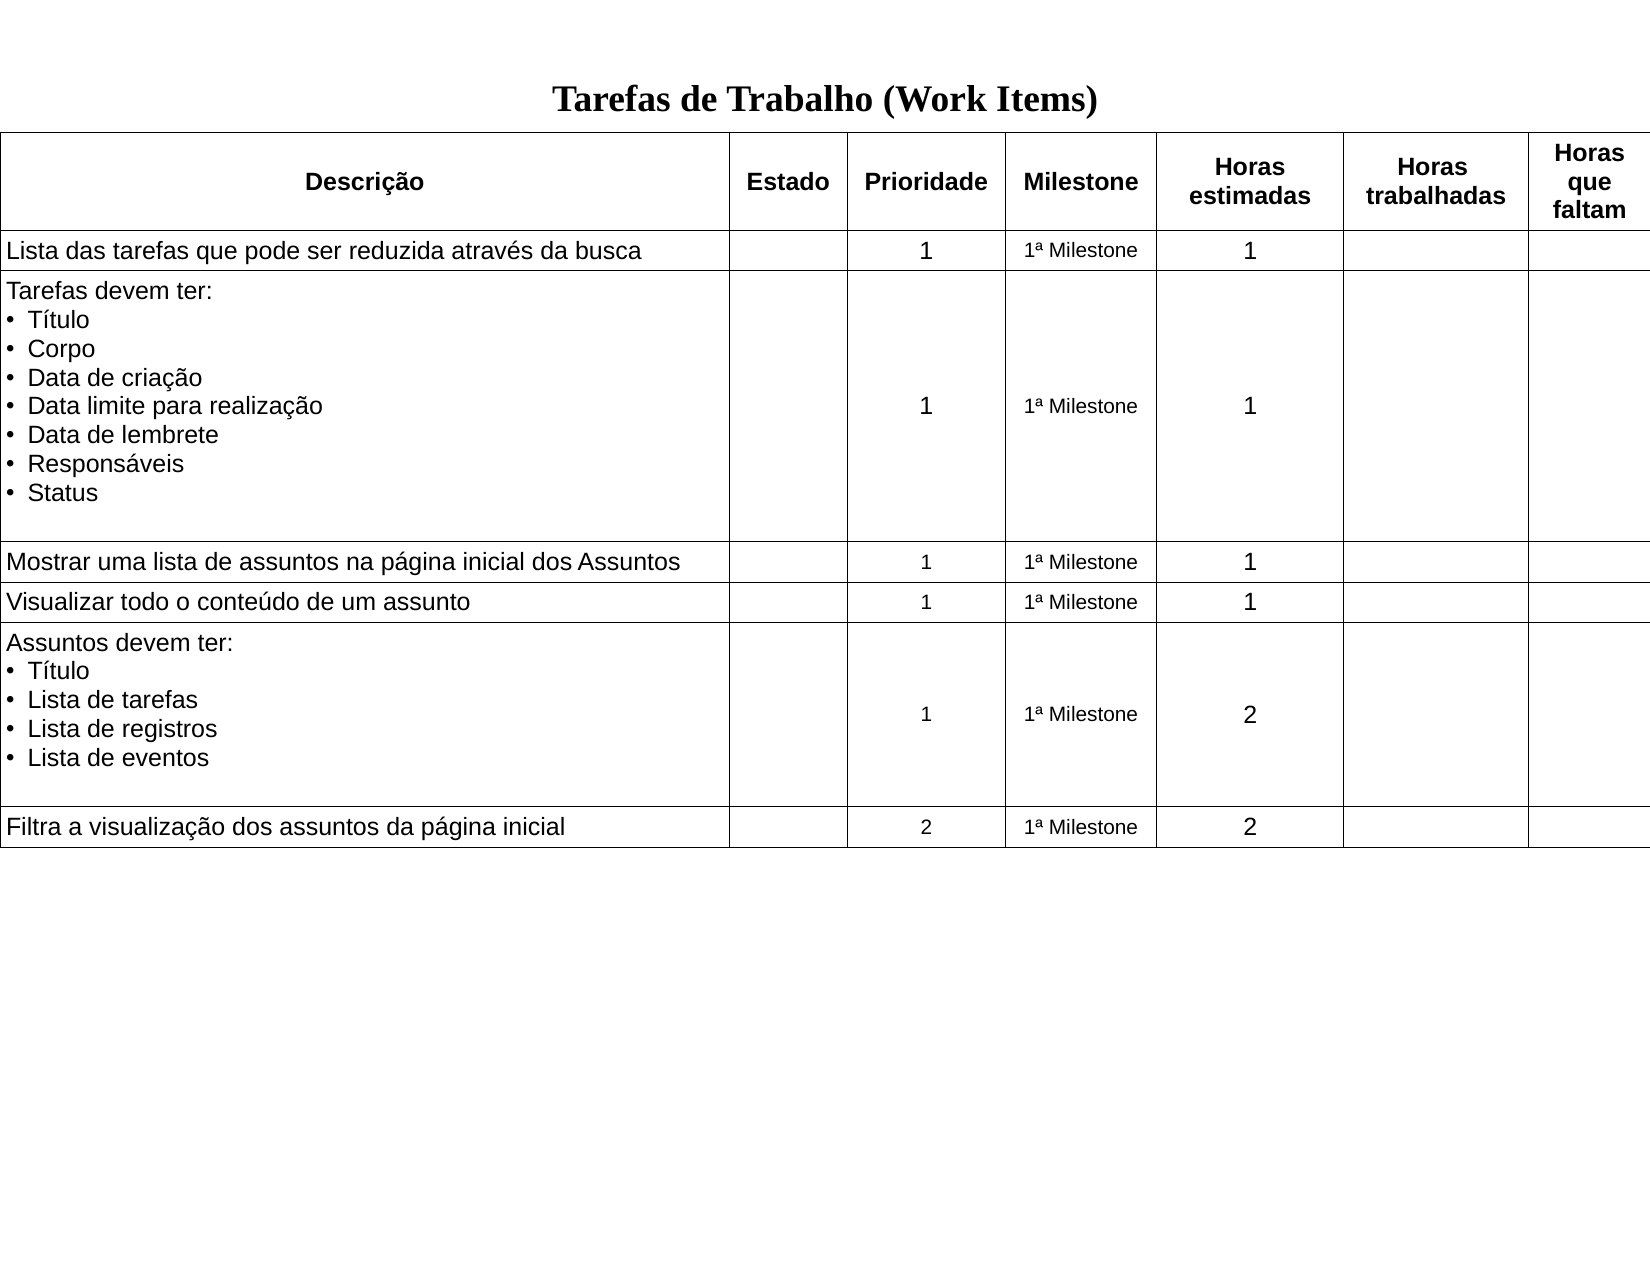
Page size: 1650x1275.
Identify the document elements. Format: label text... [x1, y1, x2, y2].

table_cell 1ª Milestone [1006, 623, 1156, 806]
table_cell 1 [848, 542, 1005, 582]
table_cell [1529, 542, 1650, 582]
table_cell 1 [848, 583, 1005, 622]
table_header Horas estimadas [1157, 133, 1343, 230]
table_cell 1 [1157, 231, 1343, 270]
table_cell [730, 542, 847, 582]
table_cell [1344, 583, 1528, 622]
table_cell [1529, 807, 1650, 847]
table_cell Filtra a visualização dos assuntos da página inicial [1, 807, 729, 847]
table_cell [1529, 271, 1650, 541]
table_cell [730, 271, 847, 541]
text Tarefas de Trabalho (Work Items) [0, 76, 1650, 119]
table_cell 1ª Milestone [1006, 583, 1156, 622]
table_header Descrição [1, 133, 729, 230]
table_cell 1ª Milestone [1006, 231, 1156, 270]
table_cell 2 [1157, 807, 1343, 847]
table_cell [1529, 231, 1650, 270]
table_cell 1 [848, 623, 1005, 806]
table_cell Mostrar uma lista de assuntos na página inicial dos Assuntos [1, 542, 729, 582]
table_cell 1 [1157, 271, 1343, 541]
table_cell [1344, 542, 1528, 582]
table_cell [1344, 807, 1528, 847]
table_header Estado [730, 133, 847, 230]
table_cell 1 [848, 231, 1005, 270]
table_cell Assuntos devem ter: Título Lista de tarefas Lista de registros Lista de eventos [1, 623, 729, 806]
table_cell [1529, 583, 1650, 622]
table_cell 2 [1157, 623, 1343, 806]
table_header Milestone [1006, 133, 1156, 230]
table_cell [730, 623, 847, 806]
table_cell 1 [848, 271, 1005, 541]
table_cell 1 [1157, 542, 1343, 582]
table_cell [1344, 271, 1528, 541]
table_cell 1 [1157, 583, 1343, 622]
table_cell 1ª Milestone [1006, 271, 1156, 541]
table_header Horas trabalhadas [1344, 133, 1528, 230]
table_cell Visualizar todo o conteúdo de um assunto [1, 583, 729, 622]
table_cell 1ª Milestone [1006, 542, 1156, 582]
table_header Prioridade [848, 133, 1005, 230]
table_cell [730, 583, 847, 622]
table_cell [730, 807, 847, 847]
table_cell [1529, 623, 1650, 806]
table_header Horas que faltam [1529, 133, 1650, 230]
table_cell [730, 231, 847, 270]
table_cell 2 [848, 807, 1005, 847]
table_cell Lista das tarefas que pode ser reduzida através da busca [1, 231, 729, 270]
table_cell [1344, 231, 1528, 270]
table_cell Tarefas devem ter: Título Corpo Data de criação Data limite para realização Data de lembrete Responsáveis Status [1, 271, 729, 541]
table_cell [1344, 623, 1528, 806]
table_cell 1ª Milestone [1006, 807, 1156, 847]
